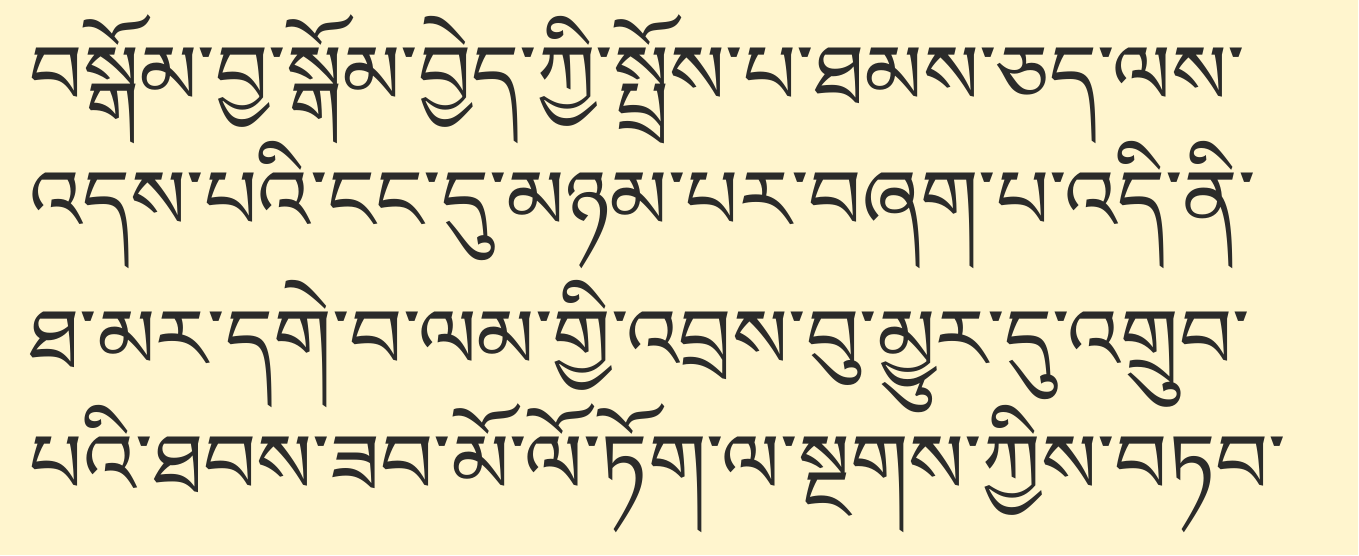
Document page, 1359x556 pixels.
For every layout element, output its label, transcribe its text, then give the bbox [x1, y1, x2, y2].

text བསྒོམ་བྱ་སྒོམ་བྱེད་ཀྱི་སྤྲོས་པ་ཐམས་ཅད་ལས་འདས་པའི་ངང་དུ་མཉམ་པར་བཞག་པ་འདི་ནི་ [29, 29, 1346, 263]
text ཐ་མར་དགེ་བ་ལམ་གྱི་འབྲས་བུ་མྱུར་དུ་འགྲུབ་པའི་ཐབས་ཟབ་མོ་ལོ་ཏོག་ལ་སྔགས་ཀྱིས་བཏབ་ [29, 294, 1346, 527]
